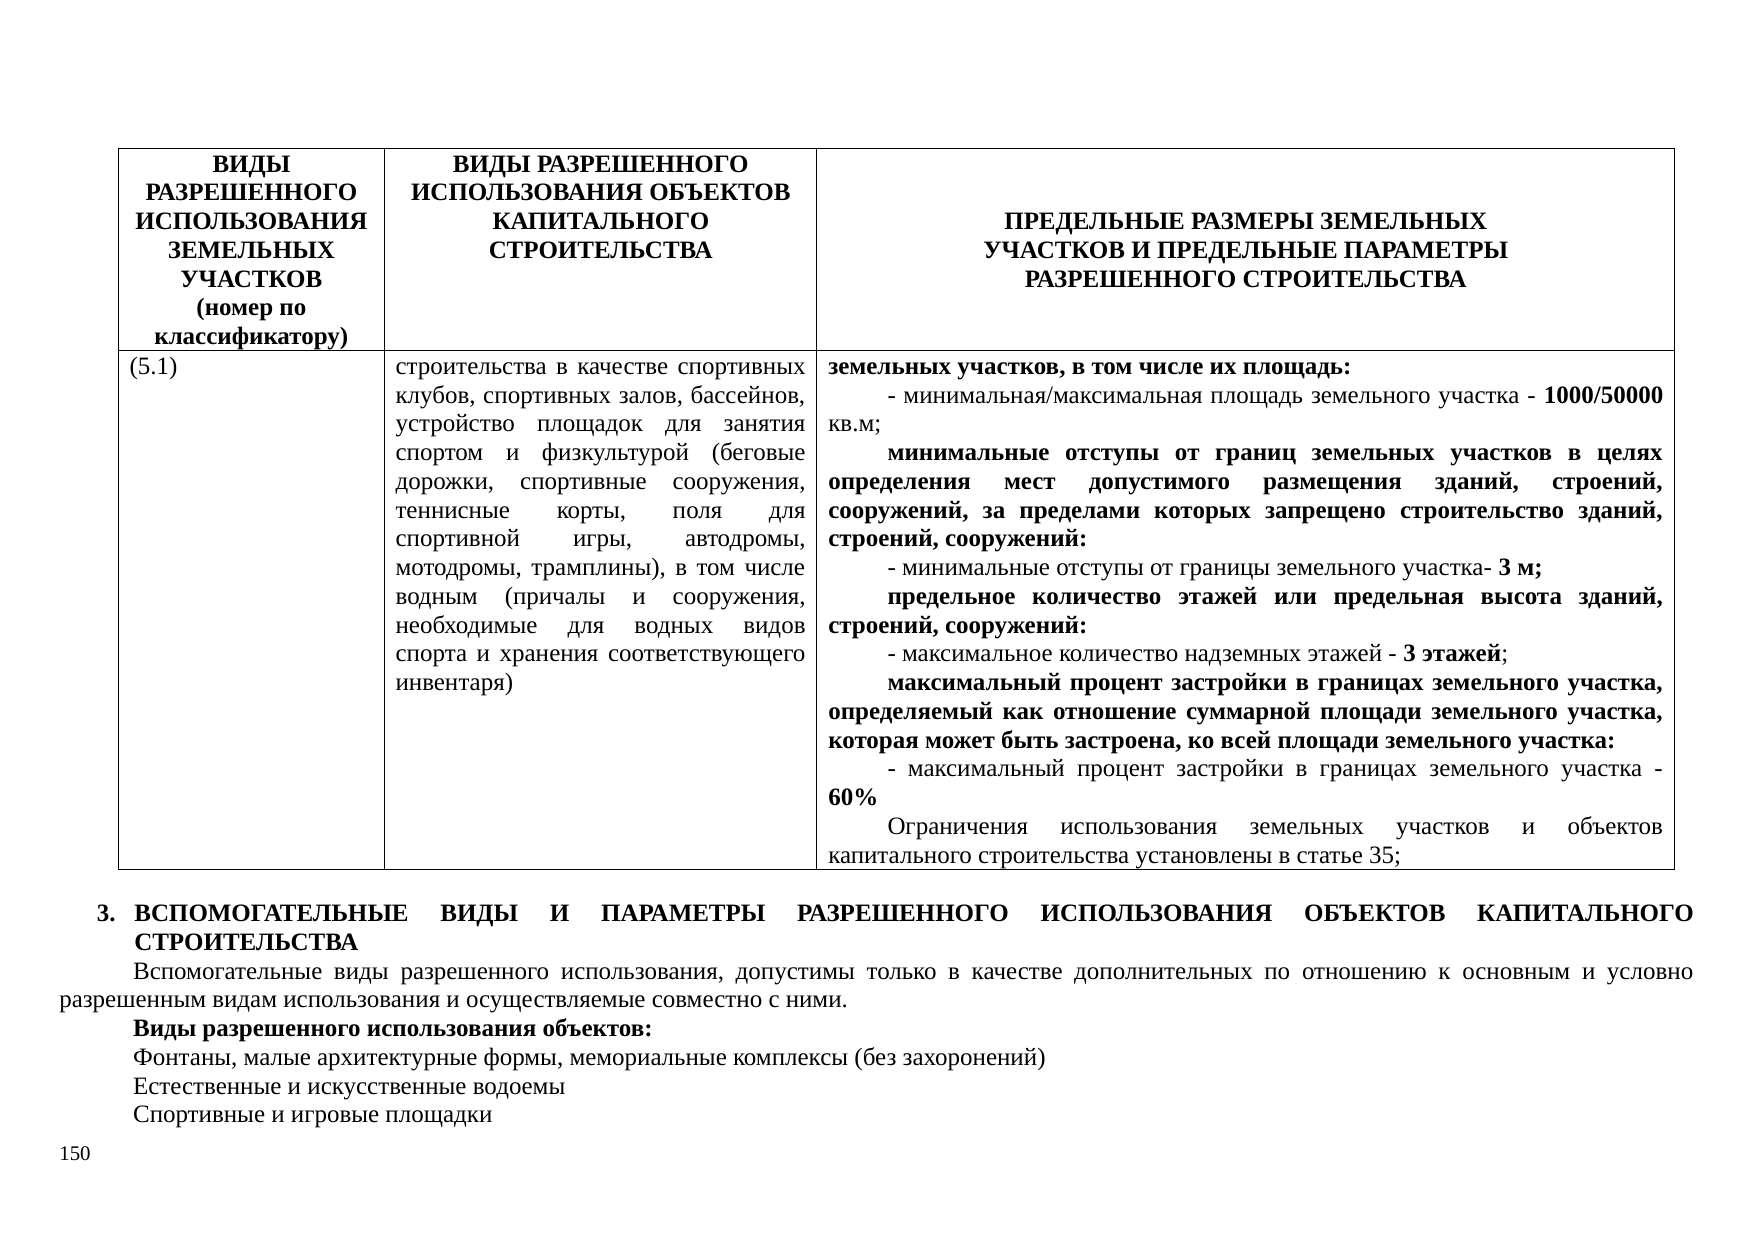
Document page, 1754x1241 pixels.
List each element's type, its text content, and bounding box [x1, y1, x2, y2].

text Вспомогательные виды разрешенного использования, допустимы только в качестве дополнительных по отношению к основным и условно разрешенным видам использования и осуществляемые совместно с ними. [59, 956, 1695, 1013]
table_cell (5.1) [119, 351, 384, 868]
text Фонтаны, малые архитектурные формы, мемориальные комплексы (без захоронений) [59, 1042, 1695, 1071]
list ВСПОМОГАТЕЛЬНЫЕ ВИДЫ И ПАРАМЕТРЫ РАЗРЕШЕННОГО ИСПОЛЬЗОВАНИЯ ОБЪЕКТОВ КАПИТАЛЬНОГО СТРОИТЕЛЬСТВА [97, 898, 1695, 956]
text Спортивные и игровые площадки [59, 1099, 1695, 1128]
table_header ВИДЫ РАЗРЕШЕННОГО ИСПОЛЬЗОВАНИЯ ОБЪЕКТОВ КАПИТАЛЬНОГО СТРОИТЕЛЬСТВА [385, 149, 816, 350]
table_cell строительства в качестве спортивных клубов, спортивных залов, бассейнов, устройство площадок для занятия спортом и физкультурой (беговые дорожки, спортивные сооружения, теннисные корты, поля для спортивной игры, автодромы, мотодромы, трамплины), в том числе водным (причалы и сооружения, необходимые для водных видов спорта и хранения соответствующего инвентаря) [385, 351, 816, 868]
table_header ВИДЫ РАЗРЕШЕННОГО ИСПОЛЬЗОВАНИЯ ЗЕМЕЛЬНЫХ УЧАСТКОВ (номер по классификатору) [119, 149, 384, 350]
table_cell земельных участков, в том числе их площадь: - минимальная/максимальная площадь земельного участка - 1000/50000 кв.м; минимальные отступы от границ земельных участков в целях определения мест допустимого размещения зданий, строений, сооружений, за пределами которых запрещено строительство зданий, строений, сооружений: - минимальные отступы от границы земельного участка- 3 м; предельное количество этажей или предельная высота зданий, строений, сооружений: - максимальное количество надземных этажей - 3 этажей; максимальный процент застройки в границах земельного участка, определяемый как отношение суммарной площади земельного участка, которая может быть застроена, ко всей площади земельного участка: - максимальный процент застройки в границах земельного участка - 60% Ограничения использования земельных участков и объектов капитального строительства установлены в статье 35; [817, 351, 1674, 868]
table_header ПРЕДЕЛЬНЫЕ РАЗМЕРЫ ЗЕМЕЛЬНЫХ УЧАСТКОВ И ПРЕДЕЛЬНЫЕ ПАРАМЕТРЫ РАЗРЕШЕННОГО СТРОИТЕЛЬСТВА [817, 149, 1674, 350]
text Виды разрешенного использования объектов: [59, 1013, 1695, 1042]
text Естественные и искусственные водоемы [59, 1071, 1695, 1099]
